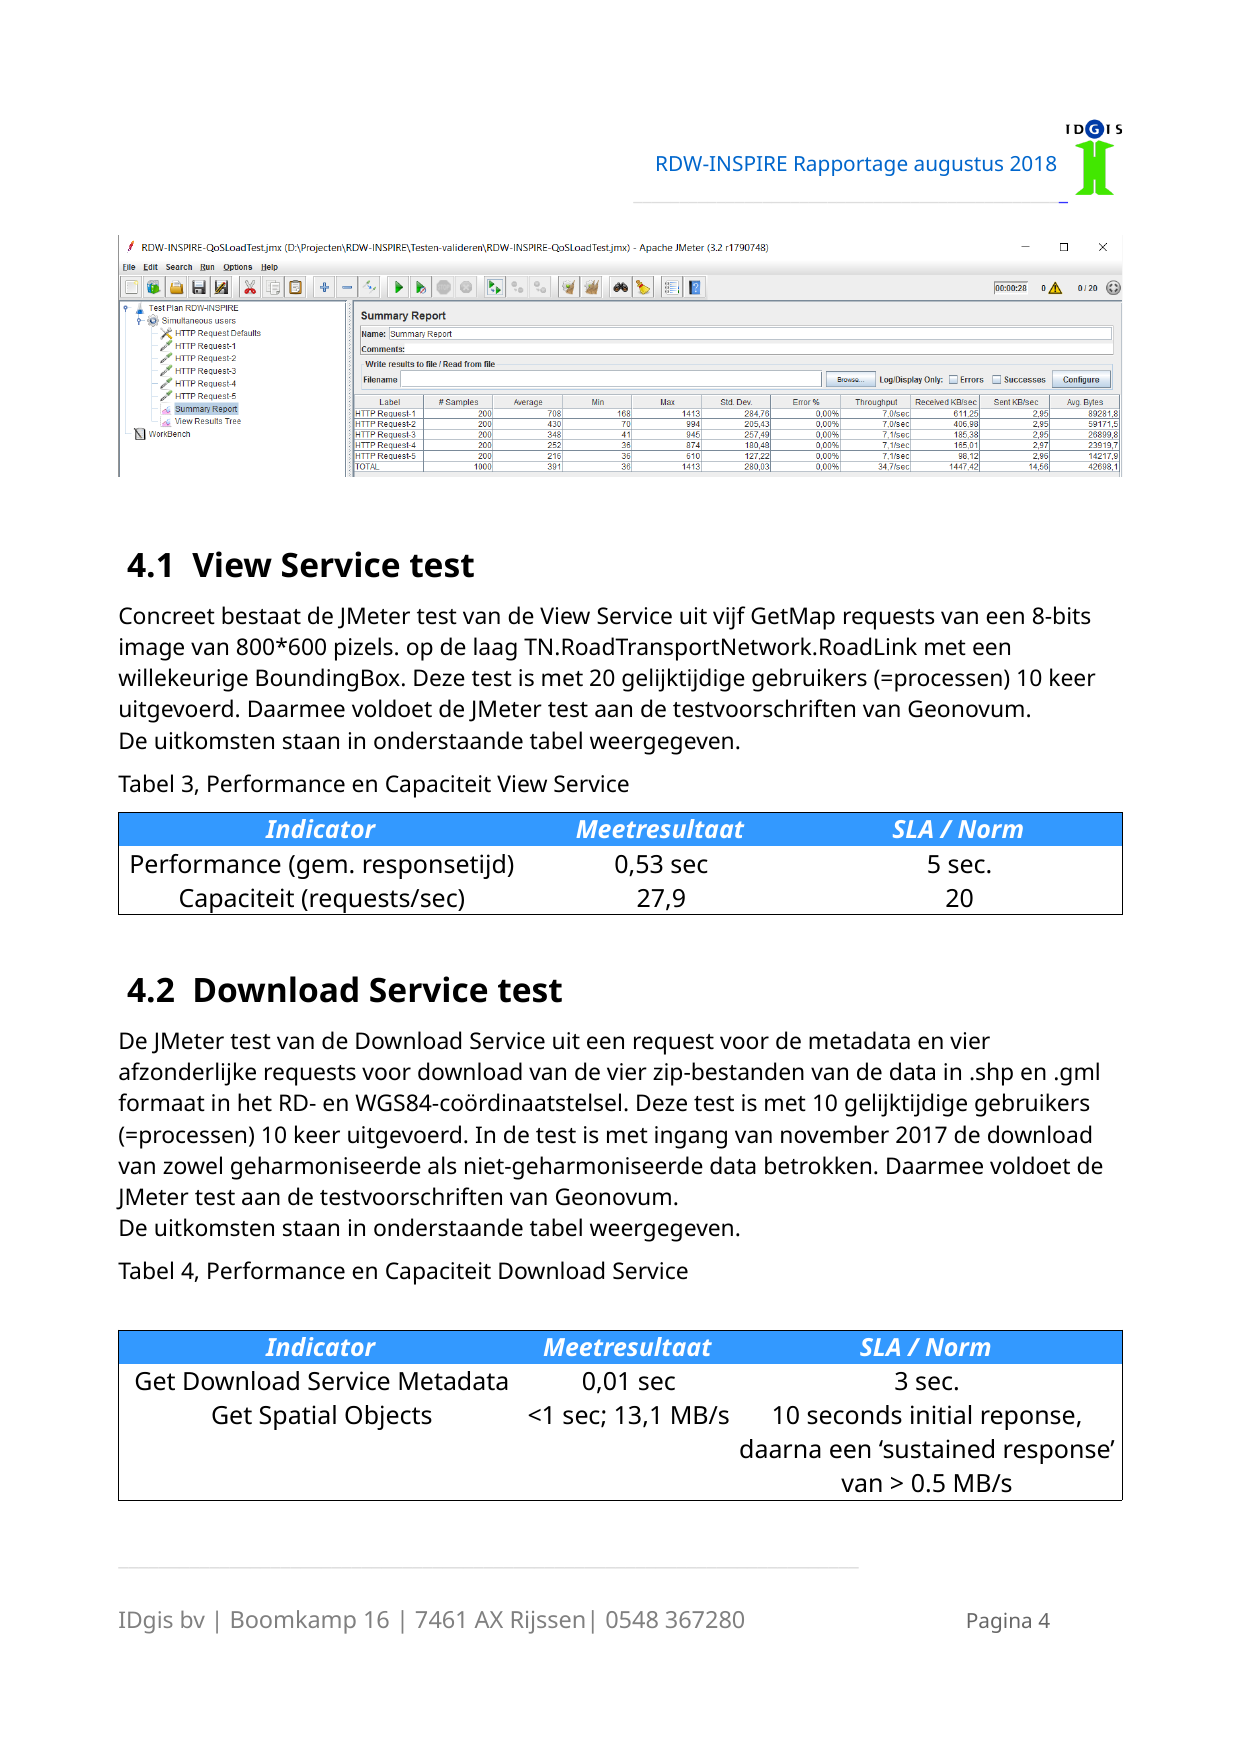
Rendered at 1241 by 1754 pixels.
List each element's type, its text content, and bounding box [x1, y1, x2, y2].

text Concreet bestaat de JMeter test van de View Service uit vijf GetMap requests van een 8-bits image van 800*600 pizels. op de laag TN.RoadTransportNetwork.RoadLink met een willekeurige BoundingBox. Deze test is met 20 gelijktijdige gebruikers (=processen) 10 keer uitgevoerd. Daarmee voldoet de JMeter test aan de testvoorschriften van Geonovum. De uitkomsten staan in onderstaande tabel weergegeven. [118, 599, 1122, 756]
table_cell 20 [797, 880, 1122, 914]
table_cell 5 sec. [797, 846, 1122, 880]
table_header Meetresultaat [526, 813, 797, 846]
table_header Indicator [119, 1331, 525, 1364]
table_cell 27,9 [526, 880, 797, 914]
table_header SLA / Norm [797, 813, 1122, 846]
table_cell 3 sec. [732, 1364, 1122, 1398]
text Tabel 4, Performance en Capaciteit Download Service [118, 1255, 1122, 1287]
text Tabel 3, Performance en Capaciteit View Service [118, 768, 1122, 799]
table_cell Get Spatial Objects [119, 1398, 525, 1500]
picture [1065, 119, 1123, 195]
table_header Meetresultaat [525, 1331, 732, 1364]
subtitle Download Service test [118, 967, 1122, 1012]
table_cell Capaciteit (requests/sec) [119, 880, 526, 914]
text De JMeter test van de Download Service uit een request voor de metadata en vier afzonderlijke requests voor download van de vier zip-bestanden van de data in .shp en .gml formaat in het RD- en WGS84-coördinaatstelsel. Deze test is met 10 gelijktijdige gebruikers (=processen) 10 keer uitgevoerd. In de test is met ingang van november 2017 de download van zowel geharmoniseerde als niet-geharmoniseerde data betrokken. Daarmee voldoet de JMeter test aan de testvoorschriften van Geonovum. [118, 1025, 1122, 1212]
table_cell Get Download Service Metadata [119, 1364, 525, 1398]
text De uitkomsten staan in onderstaande tabel weergegeven. [118, 1212, 1122, 1243]
table_header SLA / Norm [732, 1331, 1122, 1364]
table_cell <1 sec; 13,1 MB/s [525, 1398, 732, 1500]
table_cell 0,01 sec [525, 1364, 732, 1398]
table_cell 0,53 sec [526, 846, 797, 880]
picture [118, 235, 1123, 477]
table_cell 10 seconds initial reponse, daarna een ‘sustained response’ van > 0.5 MB/s [732, 1398, 1122, 1500]
table_header Indicator [119, 813, 526, 846]
table_cell Performance (gem. responsetijd) [119, 846, 526, 880]
subtitle View Service test [118, 541, 1122, 587]
